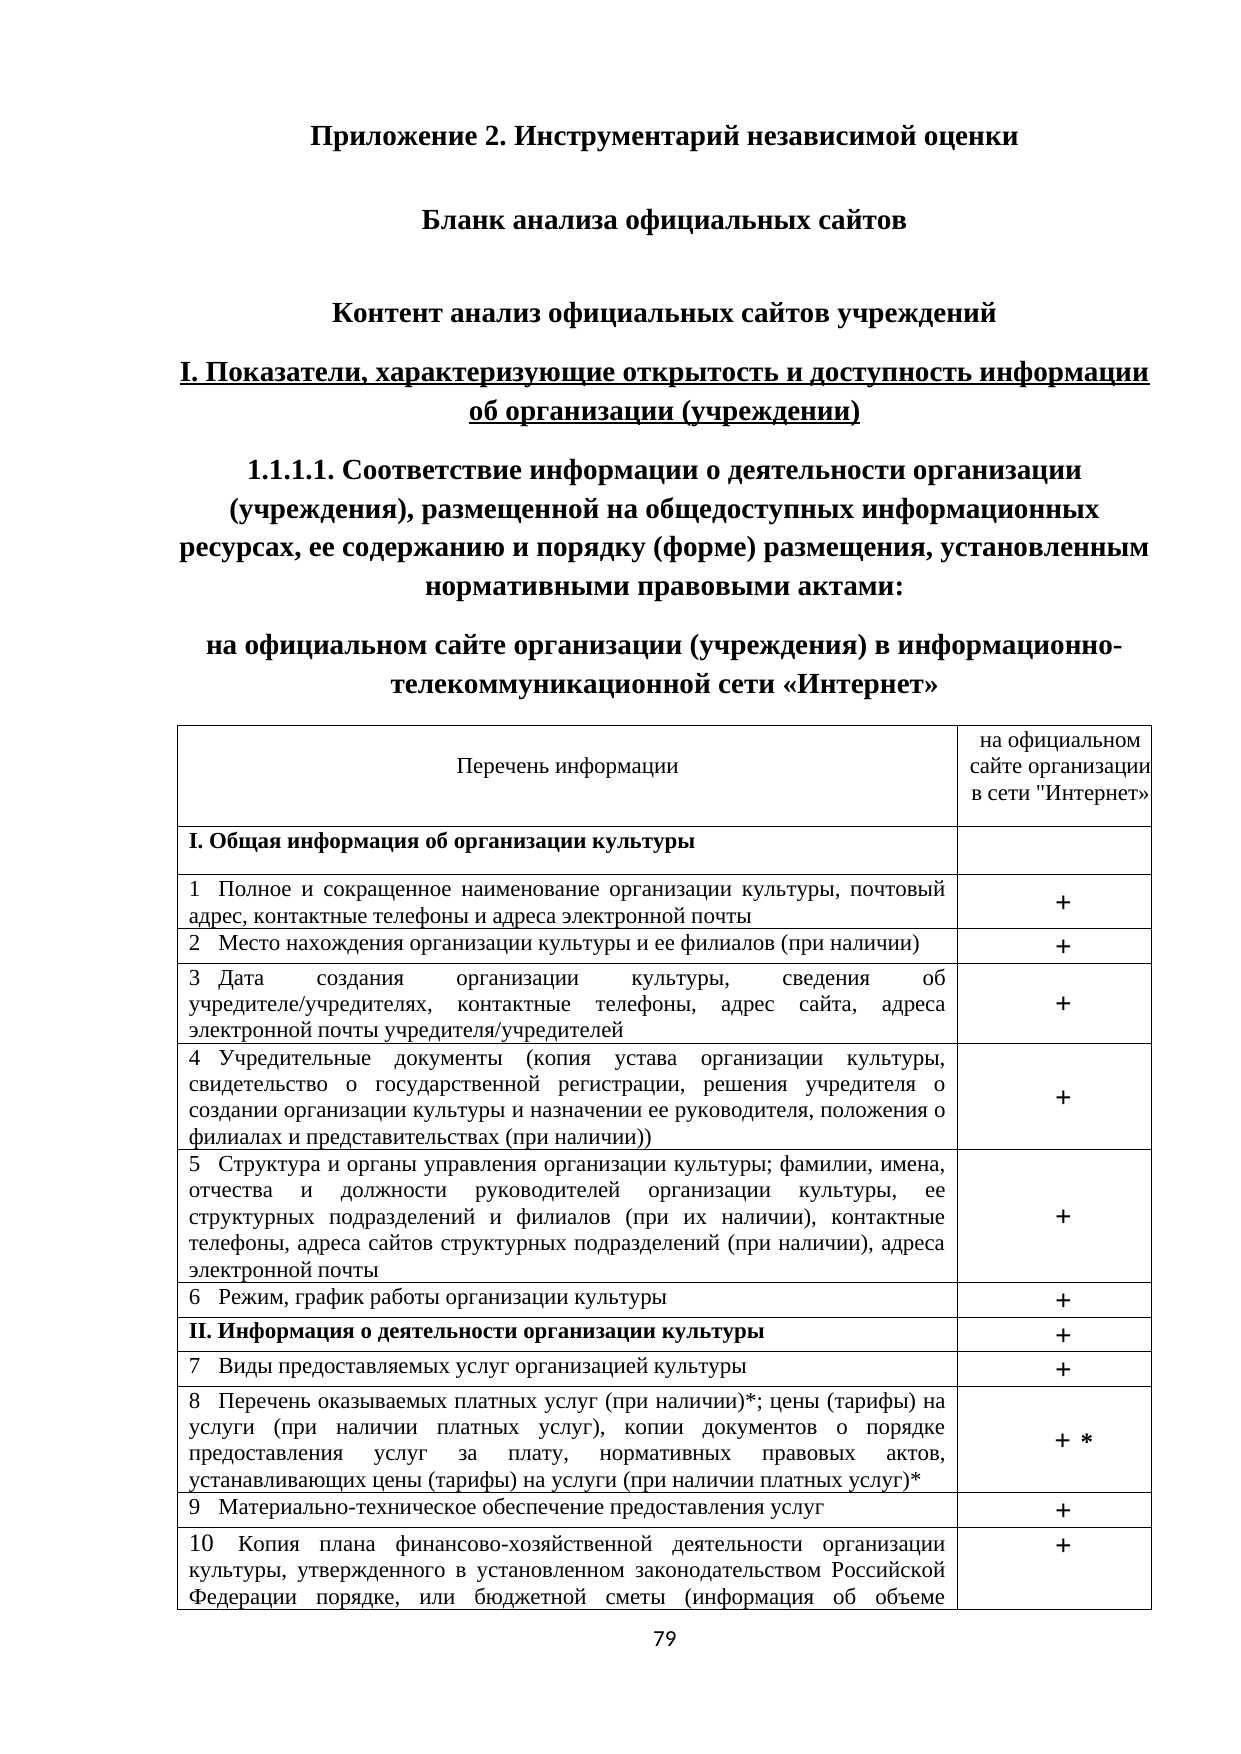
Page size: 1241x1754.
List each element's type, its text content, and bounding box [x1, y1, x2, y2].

table_cell [958, 929, 1151, 963]
table_cell [958, 1150, 1151, 1282]
table_cell [958, 1352, 1151, 1386]
text I. Показатели, характеризующие открытость и доступность информации об организации (учреждении) [177, 354, 1152, 426]
text Бланк анализа официальных сайтов [177, 202, 1152, 236]
table_cell [958, 827, 1151, 874]
table_cell Виды предоставляемых услуг организацией культуры [178, 1352, 957, 1386]
table_cell [958, 1318, 1151, 1351]
table_header на официальном сайте организации в сети "Интернет» [958, 726, 1151, 826]
table_cell [958, 875, 1151, 928]
table_cell [958, 1044, 1151, 1149]
table_header Перечень информации [178, 726, 957, 826]
text Контент анализ официальных сайтов учреждений [177, 295, 1152, 328]
table_cell [958, 1283, 1151, 1317]
text на официальном сайте организации (учреждения) в информационно-телекоммуникационной сети «Интернет» [177, 627, 1152, 699]
text 1.1.1.1. Соответствие информации о деятельности организации (учреждения), размещенной на общедоступных информационных ресурсах, ее содержанию и порядку (форме) размещения, установленным нормативными правовыми актами: [177, 452, 1152, 601]
table_cell [958, 1493, 1151, 1527]
subtitle Приложение 2. Инструментарий независимой оценки [177, 118, 1152, 152]
table_cell Место нахождения организации культуры и ее филиалов (при наличии) [178, 929, 957, 963]
table_cell * [958, 1387, 1151, 1492]
table_cell [958, 1528, 1151, 1609]
table_cell I. Общая информация об организации культуры [178, 827, 957, 874]
table_cell Режим, график работы организации культуры [178, 1283, 957, 1317]
table_cell II. Информация о деятельности организации культуры [178, 1318, 957, 1351]
table_cell [958, 964, 1151, 1043]
table_cell Материально-техническое обеспечение предоставления услуг [178, 1493, 957, 1527]
